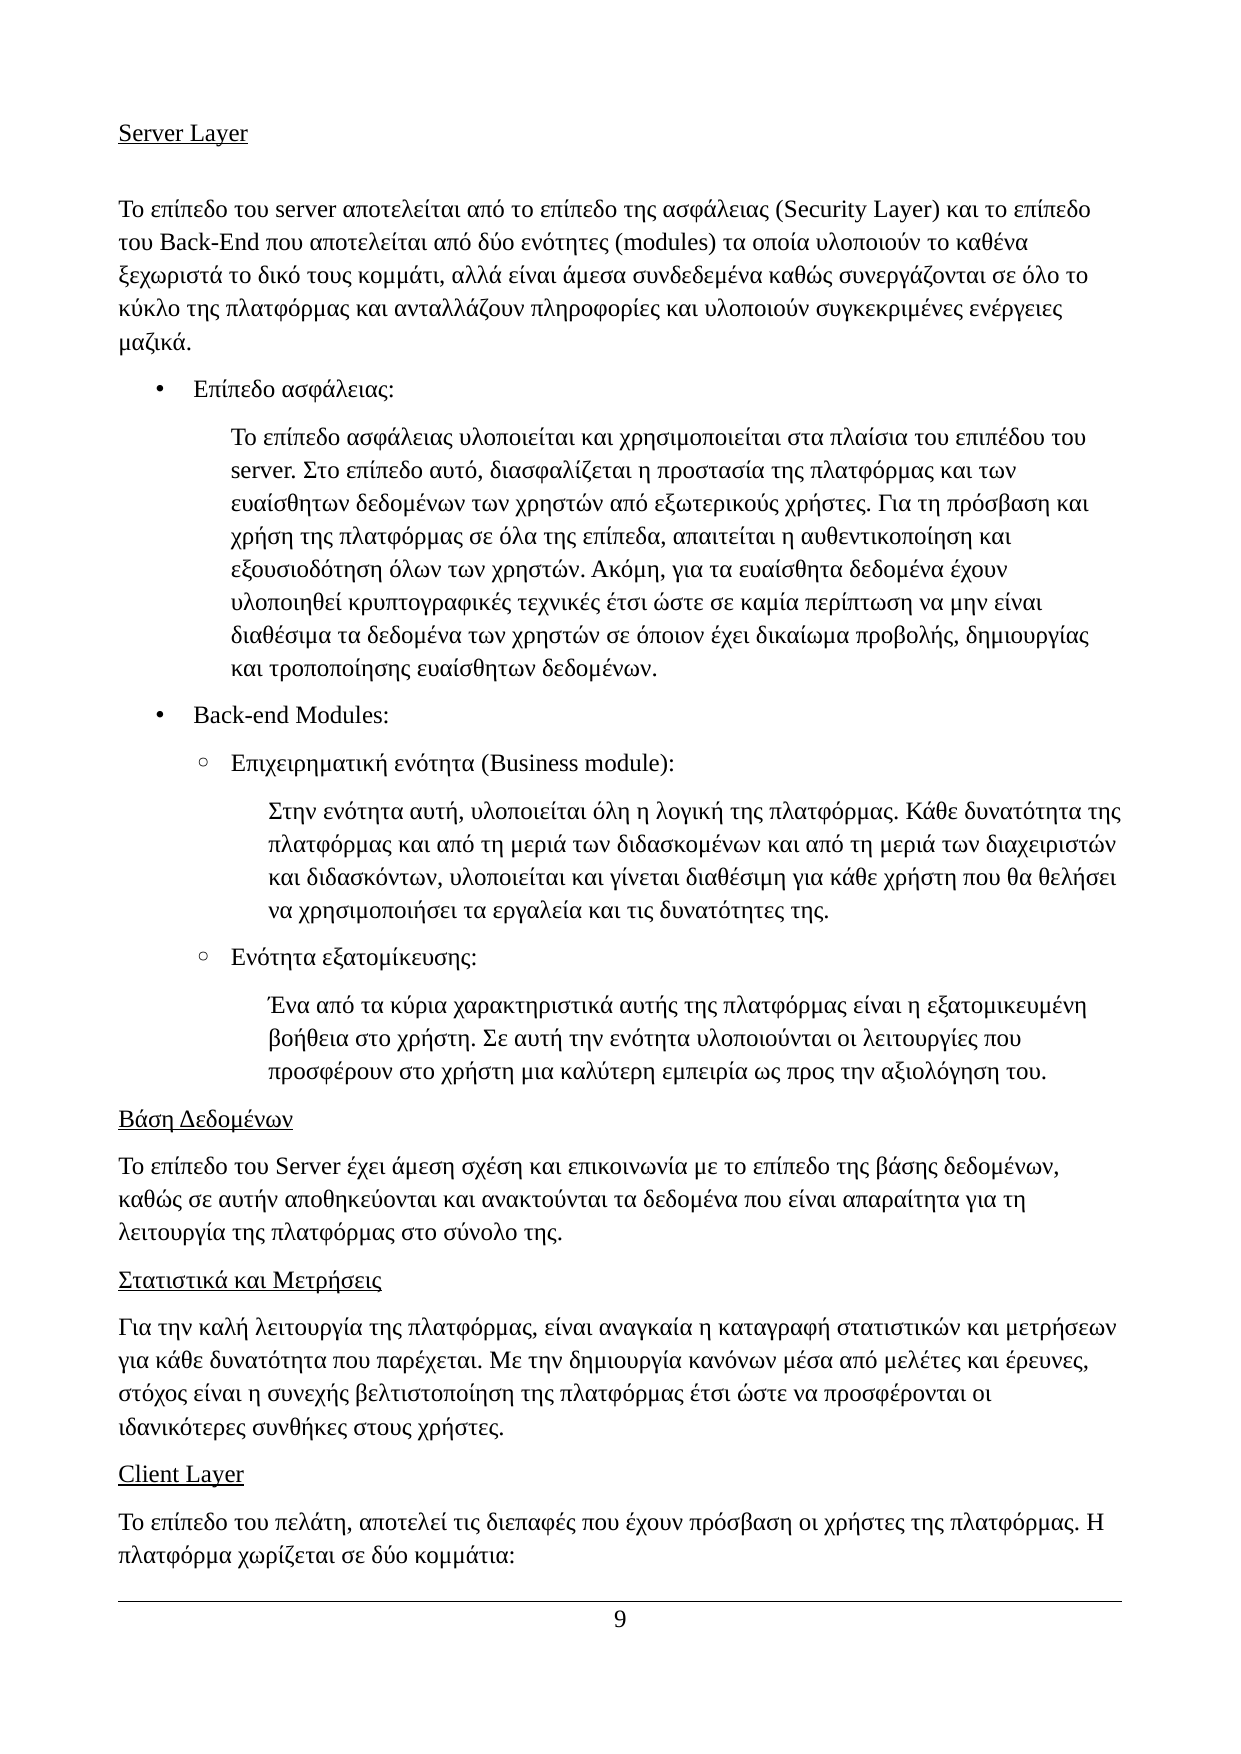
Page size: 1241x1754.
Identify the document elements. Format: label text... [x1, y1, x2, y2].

subtitle Επιχειρηματική ενότητα (Business module): [193, 748, 1122, 777]
subtitle Το επίπεδο του server αποτελείται από το επίπεδο της ασφάλειας (Security Layer) και το επίπεδο του Back-End που αποτελείται από δύο ενότητες (modules) τα οποία υλοποιούν το καθένα ξεχωριστά το δικό τους κομμάτι, αλλά είναι άμεσα συνδεδεμένα καθώς συνεργάζονται σε όλο το κύκλο της πλατφόρμας και ανταλλάζουν πληροφορίες και υλοποιούν συγκεκριμένες ενέργειες μαζικά. [118, 194, 1122, 355]
subtitle Server Layer [118, 118, 1122, 147]
subtitle Για την καλή λειτουργία της πλατφόρμας, είναι αναγκαία η καταγραφή στατιστικών και μετρήσεων για κάθε δυνατότητα που παρέχεται. Με την δημιουργία κανόνων μέσα από μελέτες και έρευνες, στόχος είναι η συνεχής βελτιστοποίηση της πλατφόρμας έτσι ώστε να προσφέρονται οι ιδανικότερες συνθήκες στους χρήστες. [118, 1312, 1122, 1440]
subtitle Επίπεδο ασφάλειας: [156, 374, 1122, 403]
subtitle Το επίπεδο του πελάτη, αποτελεί τις διεπαφές που έχουν πρόσβαση οι χρήστες της πλατφόρμας. Η πλατφόρμα χωρίζεται σε δύο κομμάτια: [118, 1507, 1122, 1568]
subtitle Το επίπεδο του Server έχει άμεση σχέση και επικοινωνία με το επίπεδο της βάσης δεδομένων, καθώς σε αυτήν αποθηκεύονται και ανακτούνται τα δεδομένα που είναι απαραίτητα για τη λειτουργία της πλατφόρμας στο σύνολο της. [118, 1151, 1122, 1246]
subtitle Back-end Modules: [156, 701, 1122, 729]
subtitle Ένα από τα κύρια χαρακτηριστικά αυτής της πλατφόρμας είναι η εξατομικευμένη βοήθεια στο χρήστη. Σε αυτή την ενότητα υλοποιούνται οι λειτουργίες που προσφέρουν στο χρήστη μια καλύτερη εμπειρία ως προς την αξιολόγηση του. [231, 990, 1122, 1085]
subtitle Στατιστικά και Μετρήσεις [118, 1265, 1122, 1294]
subtitle Client Layer [118, 1459, 1122, 1488]
subtitle Ενότητα εξατομίκευσης: [193, 942, 1122, 971]
subtitle Στην ενότητα αυτή, υλοποιείται όλη η λογική της πλατφόρμας. Κάθε δυνατότητα της πλατφόρμας και από τη μεριά των διδασκομένων και από τη μεριά των διαχειριστών και διδασκόντων, υλοποιείται και γίνεται διαθέσιμη για κάθε χρήστη που θα θελήσει να χρησιμοποιήσει τα εργαλεία και τις δυνατότητες της. [118, 796, 1122, 923]
subtitle Βάση Δεδομένων [118, 1104, 1122, 1132]
subtitle Το επίπεδο ασφάλειας υλοποιείται και χρησιμοποιείται στα πλαίσια του επιπέδου του server. Στο επίπεδο αυτό, διασφαλίζεται η προστασία της πλατφόρμας και των ευαίσθητων δεδομένων των χρηστών από εξωτερικούς χρήστες. Για τη πρόσβαση και χρήση της πλατφόρμας σε όλα της επίπεδα, απαιτείται η αυθεντικοποίηση και εξουσιοδότηση όλων των χρηστών. Ακόμη, για τα ευαίσθητα δεδομένα έχουν υλοποιηθεί κρυπτογραφικές τεχνικές έτσι ώστε σε καμία περίπτωση να μην είναι διαθέσιμα τα δεδομένα των χρηστών σε όποιον έχει δικαίωμα προβολής, δημιουργίας και τροποποίησης ευαίσθητων δεδομένων. [193, 422, 1122, 682]
